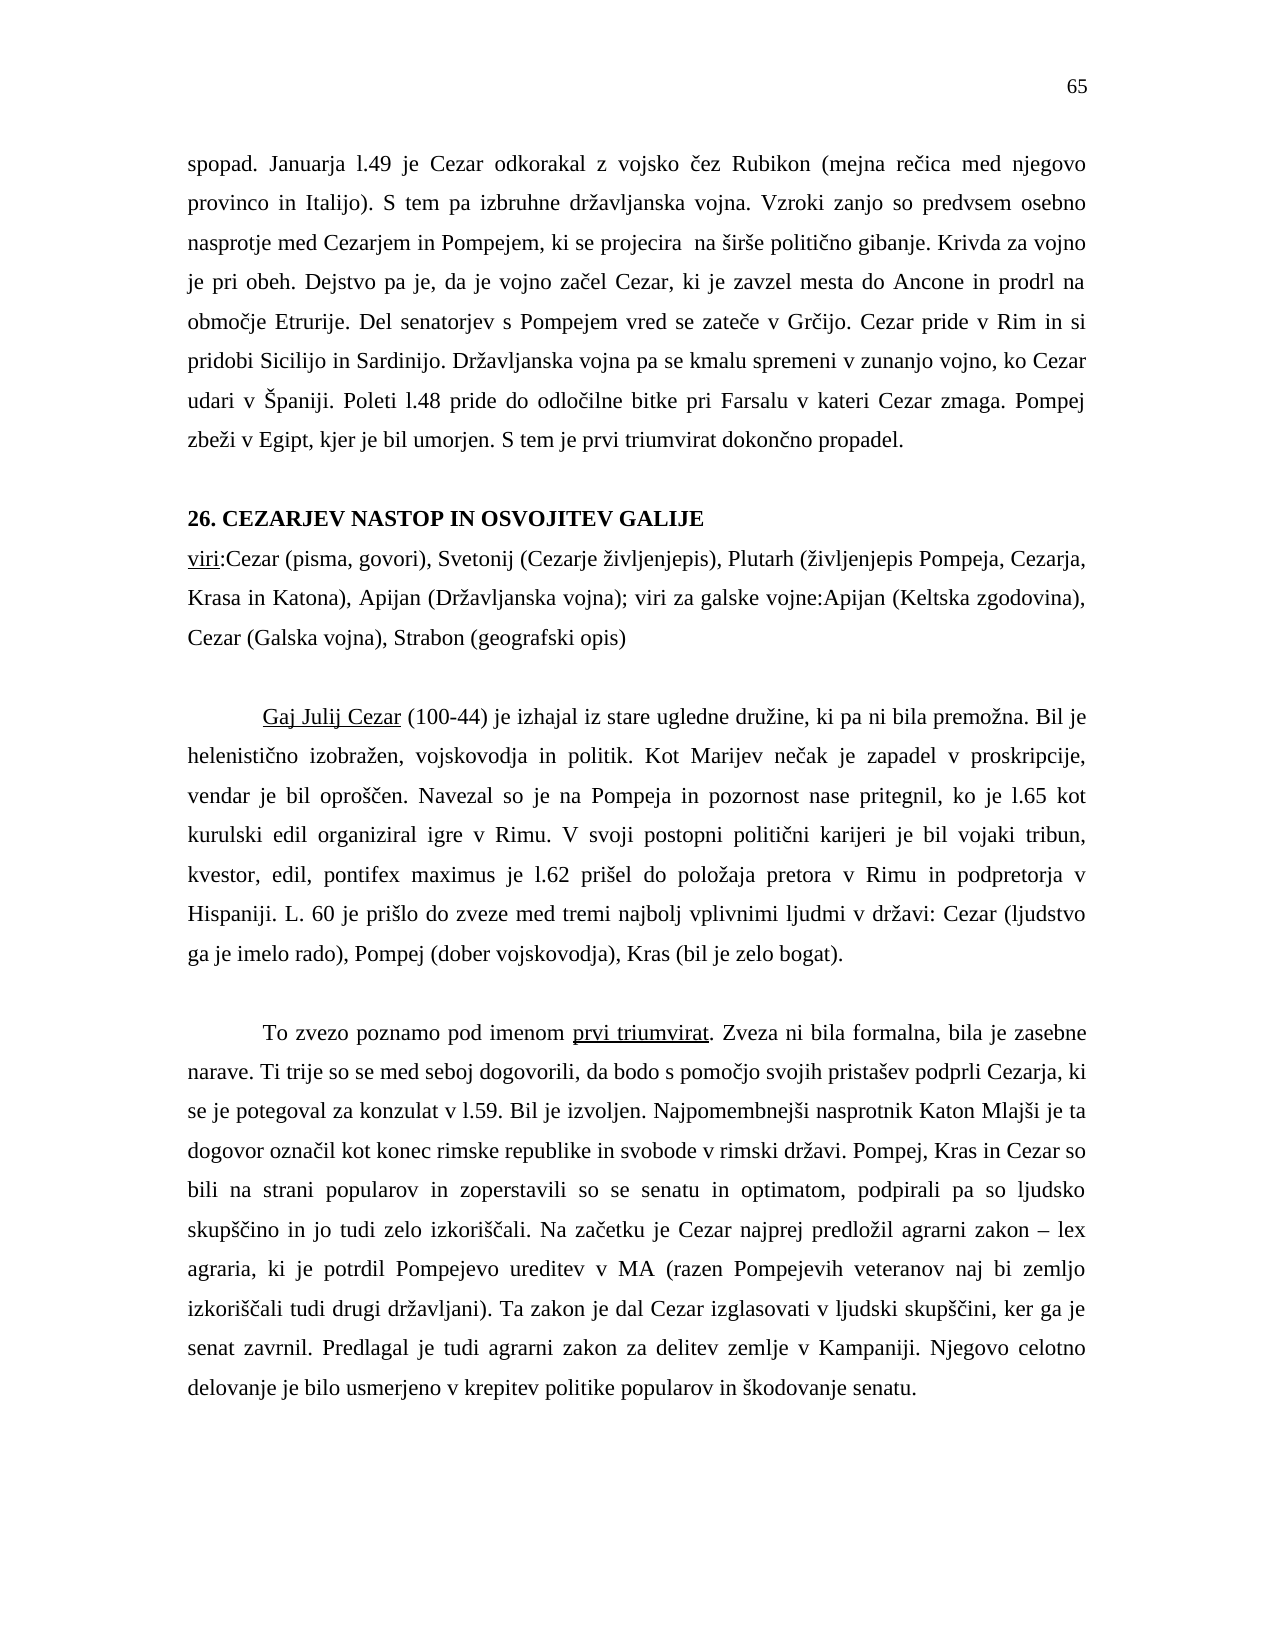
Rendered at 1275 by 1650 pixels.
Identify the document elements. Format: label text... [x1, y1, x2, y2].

text To zvezo poznamo pod imenom prvi triumvirat. Zveza ni bila formalna, bila je zasebne narave. Ti trije so se med seboj dogovorili, da bodo s pomočjo svojih pristašev podprli Cezarja, ki se je potegoval za konzulat v l.59. Bil je izvoljen. Najpomembnejši nasprotnik Katon Mlajši je ta dogovor označil kot konec rimske republike in svobode v rimski državi. Pompej, Kras in Cezar so bili na strani popularov in zoperstavili so se senatu in optimatom, podpirali pa so ljudsko skupščino in jo tudi zelo izkoriščali. Na začetku je Cezar najprej predložil agrarni zakon – lex agraria, ki je potrdil Pompejevo ureditev v MA (razen Pompejevih veteranov naj bi zemljo izkoriščali tudi drugi državljani). Ta zakon je dal Cezar izglasovati v ljudski skupščini, ker ga je senat zavrnil. Predlagal je tudi agrarni zakon za delitev zemlje v Kampaniji. Njegovo celotno delovanje je bilo usmerjeno v krepitev politike popularov in škodovanje senatu. [187, 1018, 1087, 1400]
text spopad. Januarja l.49 je Cezar odkorakal z vojsko čez Rubikon (mejna rečica med njegovo provinco in Italijo). S tem pa izbruhne državljanska vojna. Vzroki zanjo so predvsem osebno nasprotje med Cezarjem in Pompejem, ki se projecira na širše politično gibanje. Krivda za vojno je pri obeh. Dejstvo pa je, da je vojno začel Cezar, ki je zavzel mesta do Ancone in prodrl na območje Etrurije. Del senatorjev s Pompejem vred se zateče v Grčijo. Cezar pride v Rim in si pridobi Sicilijo in Sardinijo. Državljanska vojna pa se kmalu spremeni v zunanjo vojno, ko Cezar udari v Španiji. Poleti l.48 pride do odločilne bitke pri Farsalu v kateri Cezar zmaga. Pompej zbeži v Egipt, kjer je bil umorjen. S tem je prvi triumvirat dokončno propadel. [187, 150, 1087, 453]
text 26. CEZARJEV NASTOP IN OSVOJITEV GALIJE [187, 505, 1087, 532]
text viri:Cezar (pisma, govori), Svetonij (Cezarje življenjepis), Plutarh (življenjepis Pompeja, Cezarja, Krasa in Katona), Apijan (Državljanska vojna); viri za galske vojne:Apijan (Keltska zgodovina), Cezar (Galska vojna), Strabon (geografski opis) [187, 545, 1087, 650]
text Gaj Julij Cezar (100-44) je izhajal iz stare ugledne družine, ki pa ni bila premožna. Bil je helenistično izobražen, vojskovodja in politik. Kot Marijev nečak je zapadel v proskripcije, vendar je bil oproščen. Navezal so je na Pompeja in pozornost nase pritegnil, ko je l.65 kot kurulski edil organiziral igre v Rimu. V svoji postopni politični karijeri je bil vojaki tribun, kvestor, edil, pontifex maximus je l.62 prišel do položaja pretora v Rimu in podpretorja v Hispaniji. L. 60 je prišlo do zveze med tremi najbolj vplivnimi ljudmi v državi: Cezar (ljudstvo ga je imelo rado), Pompej (dober vojskovodja), Kras (bil je zelo bogat). [187, 703, 1087, 966]
